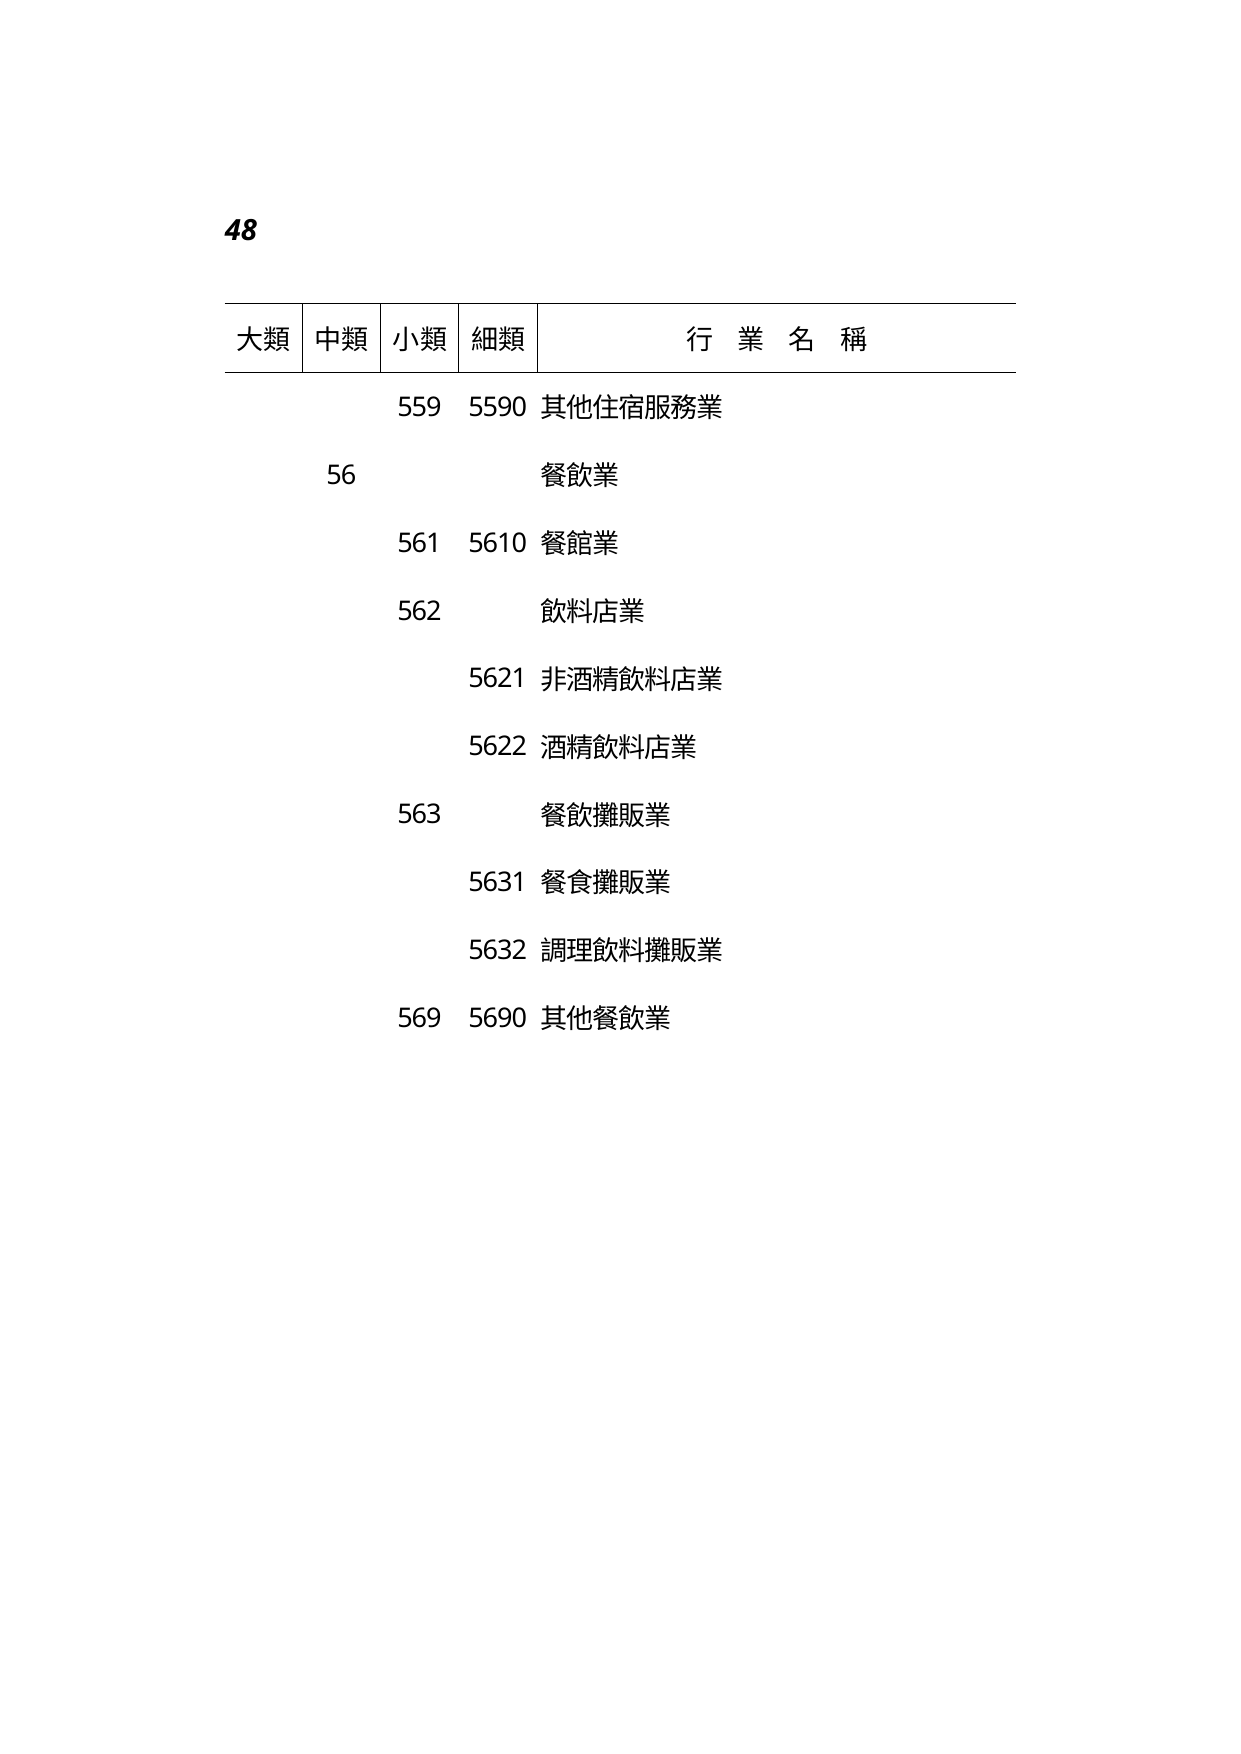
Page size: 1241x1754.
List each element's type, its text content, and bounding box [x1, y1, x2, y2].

table_cell 569 [381, 983, 459, 1051]
table_cell [459, 1162, 537, 1198]
table_cell [381, 847, 459, 915]
table_cell [225, 711, 303, 779]
table_cell [381, 440, 459, 508]
table_cell [459, 1272, 537, 1309]
table_cell [225, 983, 303, 1051]
table_cell [537, 1420, 1016, 1457]
table_cell [225, 1457, 303, 1493]
table_cell 餐飲攤販業 [537, 779, 1016, 847]
table_cell [381, 644, 459, 711]
table_cell [225, 847, 303, 915]
table_cell [537, 1235, 1016, 1272]
table_cell [537, 1088, 1016, 1125]
table_header 細類 [459, 304, 537, 372]
table_cell 非酒精飲料店業 [537, 644, 1016, 711]
table_cell [381, 1051, 459, 1088]
table_cell [537, 1309, 1016, 1346]
table_cell [381, 1457, 459, 1493]
table_cell [381, 1088, 459, 1125]
table_cell [537, 1199, 1016, 1235]
table_header 大類 [225, 304, 302, 372]
table_cell [459, 1494, 537, 1530]
table_cell 5631 [459, 847, 537, 915]
table_cell [303, 779, 381, 847]
table_cell [225, 576, 303, 643]
table_cell [381, 1420, 459, 1457]
table_cell [537, 1383, 1016, 1420]
table_cell [303, 915, 381, 983]
table_cell [303, 1383, 381, 1420]
table_cell 餐飲業 [537, 440, 1016, 508]
table_cell [225, 1309, 303, 1346]
table_cell [537, 1346, 1016, 1383]
table_cell [225, 508, 303, 576]
table_cell [381, 1162, 459, 1198]
table_cell [225, 1088, 303, 1125]
table_cell [303, 1051, 381, 1088]
table_cell [225, 1383, 303, 1420]
table_cell [303, 373, 381, 440]
table_cell [303, 1494, 381, 1530]
table_cell [225, 1235, 303, 1272]
table_cell [303, 1162, 381, 1198]
table_cell [225, 1162, 303, 1198]
table_cell [303, 1309, 381, 1346]
table_cell 559 [381, 373, 459, 440]
table_header 中類 [303, 304, 380, 372]
table_cell [303, 1346, 381, 1383]
table_cell 563 [381, 779, 459, 847]
table_cell 其他餐飲業 [537, 983, 1016, 1051]
table_cell [459, 1346, 537, 1383]
table_cell [303, 711, 381, 779]
table_cell [381, 1494, 459, 1530]
table_cell [537, 1272, 1016, 1309]
table_cell [381, 1125, 459, 1162]
table_cell 56 [303, 440, 381, 508]
table_cell [303, 1088, 381, 1125]
table_cell [537, 1125, 1016, 1162]
table_cell [459, 1235, 537, 1272]
table_cell [303, 1457, 381, 1493]
table_cell 調理飲料攤販業 [537, 915, 1016, 983]
table_cell [303, 1235, 381, 1272]
table_cell 酒精飲料店業 [537, 711, 1016, 779]
table_cell [537, 1494, 1016, 1530]
table_cell [459, 1051, 537, 1088]
table_cell 5621 [459, 644, 537, 711]
table_cell [303, 508, 381, 576]
table_cell [459, 1088, 537, 1125]
table_cell [303, 1125, 381, 1162]
table_cell 5690 [459, 983, 537, 1051]
table_cell [225, 440, 303, 508]
table_cell 其他住宿服務業 [537, 373, 1016, 440]
table_cell [381, 1383, 459, 1420]
table_cell [225, 373, 303, 440]
table_cell [225, 779, 303, 847]
table_cell [225, 1494, 303, 1530]
table_cell [225, 1051, 303, 1088]
table_cell [303, 1272, 381, 1309]
table_header 小類 [381, 304, 458, 372]
table_cell 561 [381, 508, 459, 576]
table_cell 飲料店業 [537, 576, 1016, 643]
table_cell [225, 915, 303, 983]
table_cell [225, 1199, 303, 1235]
table_cell [381, 1199, 459, 1235]
table_cell [459, 1199, 537, 1235]
table_cell [303, 1420, 381, 1457]
table_cell [459, 1383, 537, 1420]
table_cell [381, 1346, 459, 1383]
table_cell [303, 847, 381, 915]
table_cell [303, 1199, 381, 1235]
table_header 行 業 名 稱 [538, 304, 1016, 372]
table_cell [459, 1125, 537, 1162]
table_cell [303, 576, 381, 643]
table_cell [303, 644, 381, 711]
table_cell [381, 711, 459, 779]
table_cell [459, 440, 537, 508]
table_cell 5622 [459, 711, 537, 779]
table_cell 餐館業 [537, 508, 1016, 576]
table_cell [459, 1457, 537, 1493]
table_cell [537, 1051, 1016, 1088]
table_cell 5610 [459, 508, 537, 576]
table_cell [225, 1125, 303, 1162]
table_cell [459, 576, 537, 643]
table_cell [537, 1162, 1016, 1198]
table_cell [459, 1309, 537, 1346]
table_cell [459, 779, 537, 847]
table_cell 562 [381, 576, 459, 643]
table_cell [381, 1309, 459, 1346]
table_cell [381, 1235, 459, 1272]
table_cell [225, 1420, 303, 1457]
table_cell 5632 [459, 915, 537, 983]
table_cell [225, 1272, 303, 1309]
table_cell [459, 1420, 537, 1457]
table_cell [381, 915, 459, 983]
table_cell [537, 1457, 1016, 1493]
table_cell [225, 644, 303, 711]
table_cell [225, 1346, 303, 1383]
table_cell 5590 [459, 373, 537, 440]
table_cell [381, 1272, 459, 1309]
table_cell [303, 983, 381, 1051]
table_cell 餐食攤販業 [537, 847, 1016, 915]
